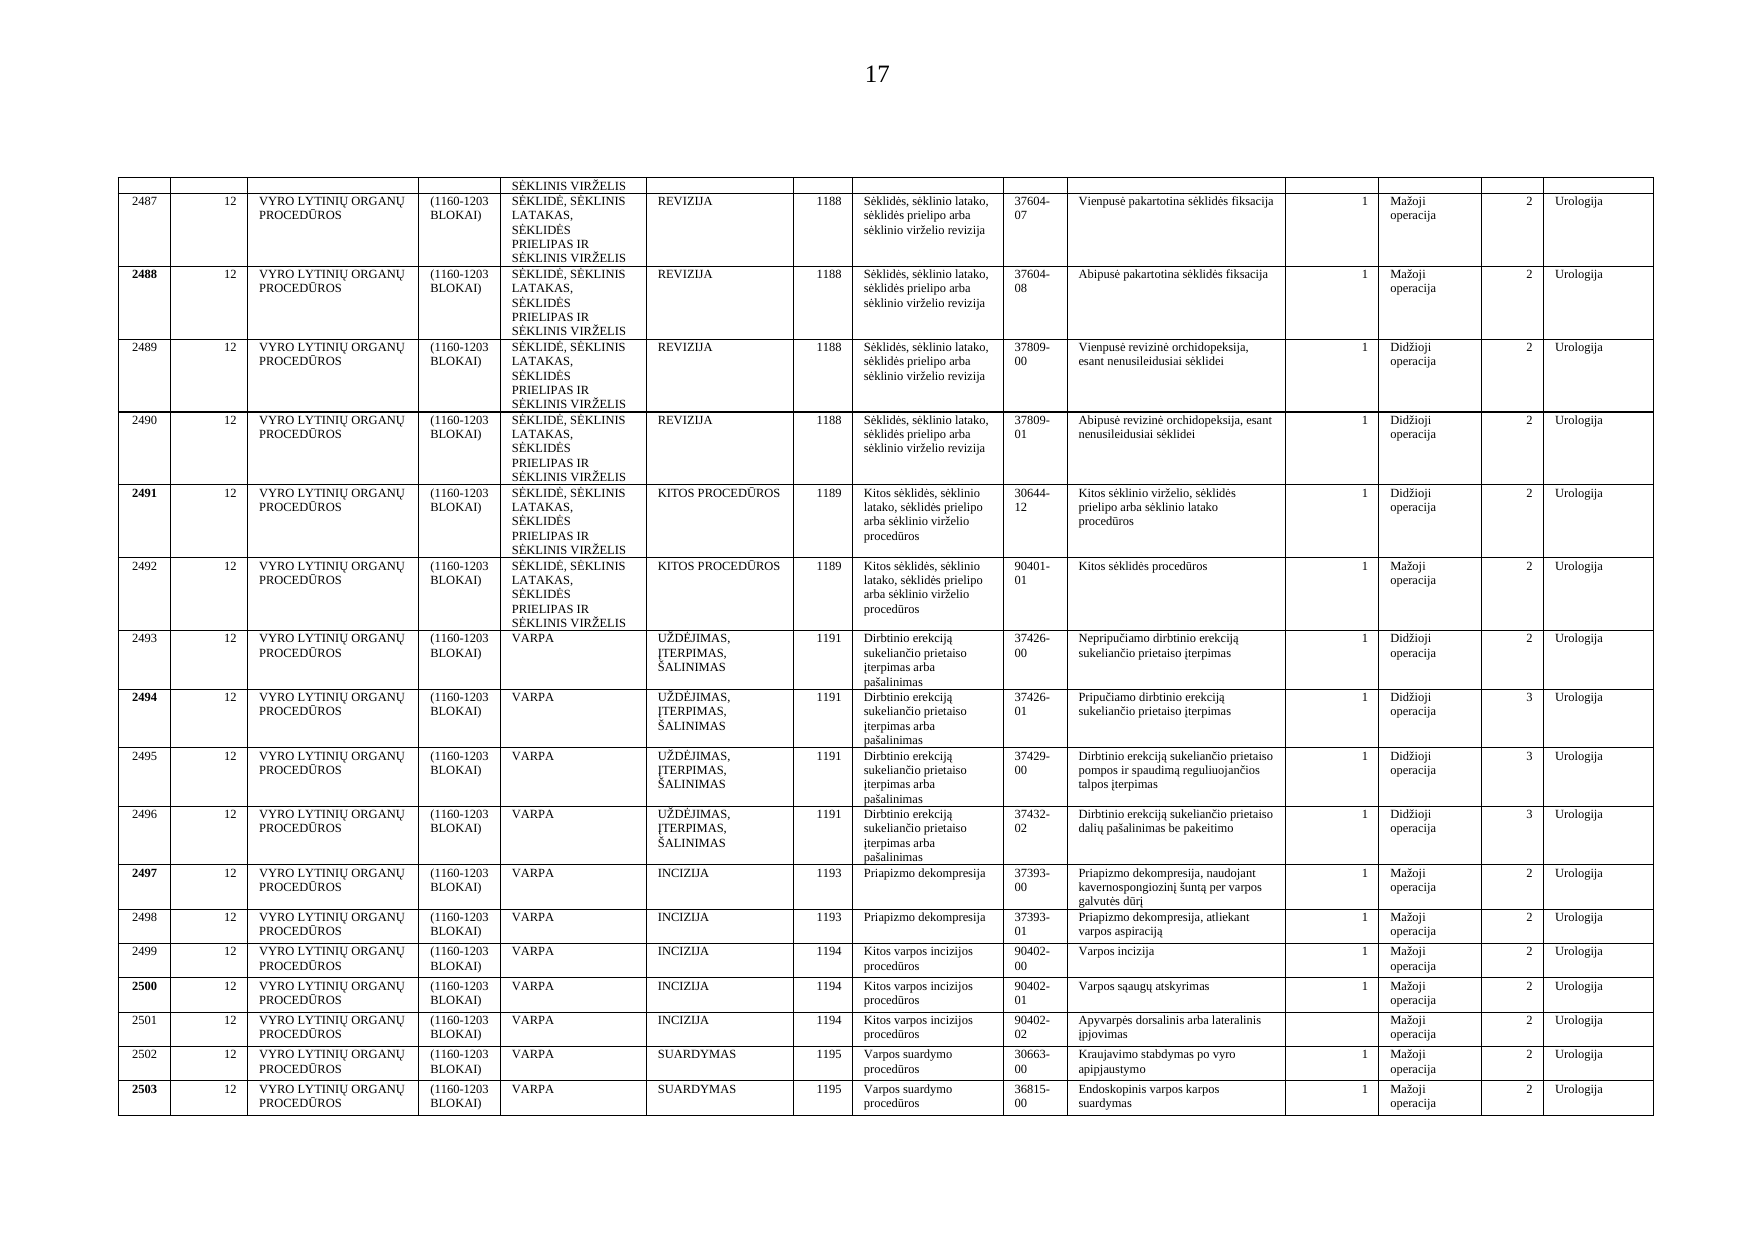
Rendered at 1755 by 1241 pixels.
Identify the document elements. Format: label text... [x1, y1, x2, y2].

table_cell Dirbtinio erekciją sukeliančio prietaiso įterpimas arba pašalinimas [853, 748, 1003, 806]
table_cell 12 [171, 1013, 247, 1046]
table_cell 12 [171, 690, 247, 747]
table_cell Dirbtinio erekciją sukeliančio prietaiso dalių pašalinimas be pakeitimo [1068, 807, 1285, 864]
table_cell 12 [171, 865, 247, 908]
table_cell 2 [1482, 910, 1543, 943]
table_cell 1 [1286, 1047, 1378, 1080]
table_cell 12 [171, 340, 247, 411]
table_cell VYRO LYTINIŲ ORGANŲ PROCEDŪROS [248, 748, 418, 806]
table_cell Urologija [1544, 865, 1653, 908]
table_cell 12 [171, 267, 247, 338]
table_cell 1188 [794, 267, 852, 338]
table_cell 37809-00 [1004, 340, 1067, 411]
table_cell VARPA [501, 1047, 646, 1080]
table_cell 1189 [794, 485, 852, 557]
table_cell INCIZIJA [647, 910, 793, 943]
table_cell Didžioji operacija [1379, 485, 1481, 557]
table_cell 37604-07 [1004, 194, 1067, 266]
table_cell 2 [1482, 1081, 1543, 1115]
table_cell Varpos incizija [1068, 944, 1285, 977]
table_cell VARPA [501, 690, 646, 747]
table_cell [1004, 178, 1067, 193]
table_cell 37809-01 [1004, 413, 1067, 484]
table_cell Urologija [1544, 194, 1653, 266]
table_cell REVIZIJA [647, 267, 793, 338]
table_cell Kitos varpos incizijos procedūros [853, 978, 1003, 1012]
table_cell (1160-1203 BLOKAI) [419, 748, 500, 806]
table_cell Kitos varpos incizijos procedūros [853, 944, 1003, 977]
table_cell VYRO LYTINIŲ ORGANŲ PROCEDŪROS [248, 558, 418, 630]
table_cell [119, 178, 170, 193]
table_cell VYRO LYTINIŲ ORGANŲ PROCEDŪROS [248, 194, 418, 266]
table_cell 2499 [119, 944, 170, 977]
table_cell Varpos suardymo procedūros [853, 1081, 1003, 1115]
table_cell 36815-00 [1004, 1081, 1067, 1115]
table_cell (1160-1203 BLOKAI) [419, 558, 500, 630]
table_cell 12 [171, 1081, 247, 1115]
table_cell INCIZIJA [647, 944, 793, 977]
table_cell (1160-1203 BLOKAI) [419, 267, 500, 338]
table_cell Urologija [1544, 1047, 1653, 1080]
table_cell 12 [171, 1047, 247, 1080]
table_cell Didžioji operacija [1379, 807, 1481, 864]
table_cell 1 [1286, 194, 1378, 266]
table_cell 12 [171, 558, 247, 630]
table_cell VARPA [501, 944, 646, 977]
table_cell 2495 [119, 748, 170, 806]
table_cell Didžioji operacija [1379, 748, 1481, 806]
table_cell (1160-1203 BLOKAI) [419, 194, 500, 266]
table_cell Kraujavimo stabdymas po vyro apipjaustymo [1068, 1047, 1285, 1080]
table_cell Vienpusė pakartotina sėklidės fiksacija [1068, 194, 1285, 266]
table_cell 12 [171, 978, 247, 1012]
table_cell (1160-1203 BLOKAI) [419, 1081, 500, 1115]
table_cell 12 [171, 748, 247, 806]
table_cell Urologija [1544, 631, 1653, 689]
table_cell Pripučiamo dirbtinio erekciją sukeliančio prietaiso įterpimas [1068, 690, 1285, 747]
table_cell INCIZIJA [647, 1013, 793, 1046]
table_cell 1191 [794, 807, 852, 864]
table_cell VARPA [501, 978, 646, 1012]
table_cell VARPA [501, 807, 646, 864]
table_cell Kitos sėklidės, sėklinio latako, sėklidės prielipo arba sėklinio virželio procedūros [853, 485, 1003, 557]
table_cell Kitos sėklidės, sėklinio latako, sėklidės prielipo arba sėklinio virželio procedūros [853, 558, 1003, 630]
table_cell [248, 178, 418, 193]
table_cell [171, 178, 247, 193]
table_cell 1 [1286, 690, 1378, 747]
table_cell 12 [171, 413, 247, 484]
table_cell VYRO LYTINIŲ ORGANŲ PROCEDŪROS [248, 631, 418, 689]
table_cell 12 [171, 194, 247, 266]
table_cell UŽDĖJIMAS, ĮTERPIMAS, ŠALINIMAS [647, 748, 793, 806]
table_cell Mažoji operacija [1379, 1047, 1481, 1080]
table_cell (1160-1203 BLOKAI) [419, 865, 500, 908]
table_cell VYRO LYTINIŲ ORGANŲ PROCEDŪROS [248, 1081, 418, 1115]
table_cell 1191 [794, 631, 852, 689]
table_cell Sėklidės, sėklinio latako, sėklidės prielipo arba sėklinio virželio revizija [853, 267, 1003, 338]
table_cell 2487 [119, 194, 170, 266]
table_cell Urologija [1544, 340, 1653, 411]
table_cell VYRO LYTINIŲ ORGANŲ PROCEDŪROS [248, 944, 418, 977]
table_cell Urologija [1544, 748, 1653, 806]
table_cell SĖKLIDĖ, SĖKLINIS LATAKAS, SĖKLIDĖS PRIELIPAS IR SĖKLINIS VIRŽELIS [501, 558, 646, 630]
table_cell 1188 [794, 340, 852, 411]
table_cell 1195 [794, 1081, 852, 1115]
table_cell UŽDĖJIMAS, ĮTERPIMAS, ŠALINIMAS [647, 690, 793, 747]
table_cell Kitos sėklinio virželio, sėklidės prielipo arba sėklinio latako procedūros [1068, 485, 1285, 557]
table_cell [647, 178, 793, 193]
table_cell 30644-12 [1004, 485, 1067, 557]
table_cell VARPA [501, 748, 646, 806]
table_cell 1 [1286, 748, 1378, 806]
table_cell VYRO LYTINIŲ ORGANŲ PROCEDŪROS [248, 978, 418, 1012]
table_cell 90402-01 [1004, 978, 1067, 1012]
table_cell KITOS PROCEDŪROS [647, 485, 793, 557]
table_cell SĖKLIDĖ, SĖKLINIS LATAKAS, SĖKLIDĖS PRIELIPAS IR SĖKLINIS VIRŽELIS [501, 340, 646, 411]
table_cell VYRO LYTINIŲ ORGANŲ PROCEDŪROS [248, 340, 418, 411]
table_cell 2496 [119, 807, 170, 864]
table_cell INCIZIJA [647, 865, 793, 908]
table_cell [1379, 178, 1481, 193]
table_cell 12 [171, 944, 247, 977]
table_cell Vienpusė revizinė orchidopeksija, esant nenusileidusiai sėklidei [1068, 340, 1285, 411]
table_cell 2502 [119, 1047, 170, 1080]
table_cell Urologija [1544, 267, 1653, 338]
table_cell (1160-1203 BLOKAI) [419, 978, 500, 1012]
table_cell (1160-1203 BLOKAI) [419, 807, 500, 864]
table_cell Priapizmo dekompresija, naudojant kavernospongiozinį šuntą per varpos galvutės dūrį [1068, 865, 1285, 908]
table_cell Dirbtinio erekciją sukeliančio prietaiso įterpimas arba pašalinimas [853, 690, 1003, 747]
table_cell 1188 [794, 413, 852, 484]
table_cell REVIZIJA [647, 413, 793, 484]
table_cell 12 [171, 910, 247, 943]
table_cell KITOS PROCEDŪROS [647, 558, 793, 630]
table_cell Didžioji operacija [1379, 413, 1481, 484]
table_cell VYRO LYTINIŲ ORGANŲ PROCEDŪROS [248, 267, 418, 338]
table_cell 2492 [119, 558, 170, 630]
table_cell (1160-1203 BLOKAI) [419, 413, 500, 484]
table_cell 1 [1286, 267, 1378, 338]
table_cell REVIZIJA [647, 340, 793, 411]
table_cell 2498 [119, 910, 170, 943]
table_cell Urologija [1544, 910, 1653, 943]
table_cell Urologija [1544, 413, 1653, 484]
table_cell Varpos sąaugų atskyrimas [1068, 978, 1285, 1012]
table_cell 1 [1286, 340, 1378, 411]
table_cell 1 [1286, 865, 1378, 908]
table_cell Mažoji operacija [1379, 1013, 1481, 1046]
table_cell Urologija [1544, 690, 1653, 747]
table_cell 2491 [119, 485, 170, 557]
table_cell Sėklidės, sėklinio latako, sėklidės prielipo arba sėklinio virželio revizija [853, 194, 1003, 266]
table_cell 30663-00 [1004, 1047, 1067, 1080]
table_cell VYRO LYTINIŲ ORGANŲ PROCEDŪROS [248, 910, 418, 943]
table_cell SĖKLINIS VIRŽELIS [501, 178, 646, 193]
table_cell VARPA [501, 1081, 646, 1115]
table_cell Urologija [1544, 978, 1653, 1012]
table_cell Apyvarpės dorsalinis arba lateralinis įpjovimas [1068, 1013, 1285, 1046]
table_cell Dirbtinio erekciją sukeliančio prietaiso įterpimas arba pašalinimas [853, 807, 1003, 864]
table_cell VARPA [501, 1013, 646, 1046]
table_cell 2488 [119, 267, 170, 338]
table_cell 37426-00 [1004, 631, 1067, 689]
table_cell 2489 [119, 340, 170, 411]
table_cell VARPA [501, 631, 646, 689]
table_cell 2 [1482, 340, 1543, 411]
table_cell VYRO LYTINIŲ ORGANŲ PROCEDŪROS [248, 413, 418, 484]
table_cell 37604-08 [1004, 267, 1067, 338]
table_cell [1068, 178, 1285, 193]
table_cell 1189 [794, 558, 852, 630]
table_cell 3 [1482, 807, 1543, 864]
table_cell [853, 178, 1003, 193]
table_cell SUARDYMAS [647, 1081, 793, 1115]
table_cell 1 [1286, 978, 1378, 1012]
table_cell 1195 [794, 1047, 852, 1080]
table_cell 2 [1482, 194, 1543, 266]
table_cell 1194 [794, 1013, 852, 1046]
table_cell 2 [1482, 944, 1543, 977]
table_cell 2503 [119, 1081, 170, 1115]
table_cell SĖKLIDĖ, SĖKLINIS LATAKAS, SĖKLIDĖS PRIELIPAS IR SĖKLINIS VIRŽELIS [501, 194, 646, 266]
table_cell (1160-1203 BLOKAI) [419, 1013, 500, 1046]
table_cell 90402-02 [1004, 1013, 1067, 1046]
table_cell SUARDYMAS [647, 1047, 793, 1080]
table_cell VYRO LYTINIŲ ORGANŲ PROCEDŪROS [248, 1047, 418, 1080]
table_cell 2490 [119, 413, 170, 484]
table_cell 2493 [119, 631, 170, 689]
table_cell 2501 [119, 1013, 170, 1046]
table_cell 1 [1286, 944, 1378, 977]
table_cell VYRO LYTINIŲ ORGANŲ PROCEDŪROS [248, 807, 418, 864]
table_cell 2 [1482, 1013, 1543, 1046]
table_cell 37432-02 [1004, 807, 1067, 864]
table_cell Urologija [1544, 485, 1653, 557]
table_cell 1193 [794, 865, 852, 908]
table_cell Mažoji operacija [1379, 194, 1481, 266]
table_cell Dirbtinio erekciją sukeliančio prietaiso įterpimas arba pašalinimas [853, 631, 1003, 689]
table_cell 2494 [119, 690, 170, 747]
table_cell Mažoji operacija [1379, 978, 1481, 1012]
table_cell 12 [171, 631, 247, 689]
table_cell [1286, 1013, 1378, 1046]
table_cell 1194 [794, 978, 852, 1012]
table_cell SĖKLIDĖ, SĖKLINIS LATAKAS, SĖKLIDĖS PRIELIPAS IR SĖKLINIS VIRŽELIS [501, 413, 646, 484]
table_cell 90402-00 [1004, 944, 1067, 977]
table_cell (1160-1203 BLOKAI) [419, 340, 500, 411]
table_cell 1 [1286, 807, 1378, 864]
table_cell 1193 [794, 910, 852, 943]
table_cell 2 [1482, 558, 1543, 630]
table_cell 12 [171, 485, 247, 557]
table_cell (1160-1203 BLOKAI) [419, 690, 500, 747]
table_cell Dirbtinio erekciją sukeliančio prietaiso pompos ir spaudimą reguliuojančios talpos įterpimas [1068, 748, 1285, 806]
table_cell Urologija [1544, 807, 1653, 864]
table_cell 2 [1482, 978, 1543, 1012]
table_cell 37393-00 [1004, 865, 1067, 908]
table_cell 1191 [794, 690, 852, 747]
table_cell Priapizmo dekompresija [853, 910, 1003, 943]
table_cell 2 [1482, 267, 1543, 338]
table_cell Abipusė revizinė orchidopeksija, esant nenusileidusiai sėklidei [1068, 413, 1285, 484]
table_cell UŽDĖJIMAS, ĮTERPIMAS, ŠALINIMAS [647, 631, 793, 689]
table_cell VYRO LYTINIŲ ORGANŲ PROCEDŪROS [248, 690, 418, 747]
table_cell 1191 [794, 748, 852, 806]
table_cell (1160-1203 BLOKAI) [419, 944, 500, 977]
table_cell Mažoji operacija [1379, 910, 1481, 943]
table_cell SĖKLIDĖ, SĖKLINIS LATAKAS, SĖKLIDĖS PRIELIPAS IR SĖKLINIS VIRŽELIS [501, 267, 646, 338]
table_cell 1188 [794, 194, 852, 266]
table_cell Urologija [1544, 944, 1653, 977]
table_cell 2 [1482, 1047, 1543, 1080]
table_cell REVIZIJA [647, 194, 793, 266]
table_cell Mažoji operacija [1379, 558, 1481, 630]
table_cell 1 [1286, 485, 1378, 557]
table_cell 1 [1286, 910, 1378, 943]
table_cell Didžioji operacija [1379, 340, 1481, 411]
table_cell Kitos varpos incizijos procedūros [853, 1013, 1003, 1046]
table_cell Sėklidės, sėklinio latako, sėklidės prielipo arba sėklinio virželio revizija [853, 340, 1003, 411]
table_cell (1160-1203 BLOKAI) [419, 1047, 500, 1080]
table_cell 3 [1482, 748, 1543, 806]
table_cell 1194 [794, 944, 852, 977]
table_cell (1160-1203 BLOKAI) [419, 910, 500, 943]
table_cell 2497 [119, 865, 170, 908]
table_cell Mažoji operacija [1379, 944, 1481, 977]
table_cell [1286, 178, 1378, 193]
table_cell [419, 178, 500, 193]
table_cell UŽDĖJIMAS, ĮTERPIMAS, ŠALINIMAS [647, 807, 793, 864]
table_cell [1482, 178, 1543, 193]
table_cell Sėklidės, sėklinio latako, sėklidės prielipo arba sėklinio virželio revizija [853, 413, 1003, 484]
table_cell VYRO LYTINIŲ ORGANŲ PROCEDŪROS [248, 485, 418, 557]
table_cell VYRO LYTINIŲ ORGANŲ PROCEDŪROS [248, 865, 418, 908]
table_cell Varpos suardymo procedūros [853, 1047, 1003, 1080]
table_cell Mažoji operacija [1379, 1081, 1481, 1115]
table_cell [1544, 178, 1653, 193]
table_cell 1 [1286, 413, 1378, 484]
table_cell VYRO LYTINIŲ ORGANŲ PROCEDŪROS [248, 1013, 418, 1046]
table_cell 3 [1482, 690, 1543, 747]
table_cell Priapizmo dekompresija [853, 865, 1003, 908]
table_cell Mažoji operacija [1379, 267, 1481, 338]
table_cell VARPA [501, 865, 646, 908]
table_cell 2 [1482, 631, 1543, 689]
table_cell Didžioji operacija [1379, 631, 1481, 689]
table_cell Nepripučiamo dirbtinio erekciją sukeliančio prietaiso įterpimas [1068, 631, 1285, 689]
table_cell 1 [1286, 631, 1378, 689]
table_cell 2500 [119, 978, 170, 1012]
table_cell VARPA [501, 910, 646, 943]
table_cell Didžioji operacija [1379, 690, 1481, 747]
table_cell 2 [1482, 485, 1543, 557]
table_cell (1160-1203 BLOKAI) [419, 485, 500, 557]
table_cell 37426-01 [1004, 690, 1067, 747]
table_cell 37429-00 [1004, 748, 1067, 806]
table_cell 2 [1482, 865, 1543, 908]
table_cell Mažoji operacija [1379, 865, 1481, 908]
table_cell Urologija [1544, 1081, 1653, 1115]
table_cell Priapizmo dekompresija, atliekant varpos aspiraciją [1068, 910, 1285, 943]
table_cell SĖKLIDĖ, SĖKLINIS LATAKAS, SĖKLIDĖS PRIELIPAS IR SĖKLINIS VIRŽELIS [501, 485, 646, 557]
table_cell Endoskopinis varpos karpos suardymas [1068, 1081, 1285, 1115]
table_cell 2 [1482, 413, 1543, 484]
table_cell 1 [1286, 1081, 1378, 1115]
table_cell 90401-01 [1004, 558, 1067, 630]
table_cell Kitos sėklidės procedūros [1068, 558, 1285, 630]
table_cell Urologija [1544, 558, 1653, 630]
table_cell 1 [1286, 558, 1378, 630]
table_cell INCIZIJA [647, 978, 793, 1012]
table_cell 12 [171, 807, 247, 864]
table_cell (1160-1203 BLOKAI) [419, 631, 500, 689]
table_cell Urologija [1544, 1013, 1653, 1046]
table_cell [794, 178, 852, 193]
table_cell Abipusė pakartotina sėklidės fiksacija [1068, 267, 1285, 338]
table_cell 37393-01 [1004, 910, 1067, 943]
